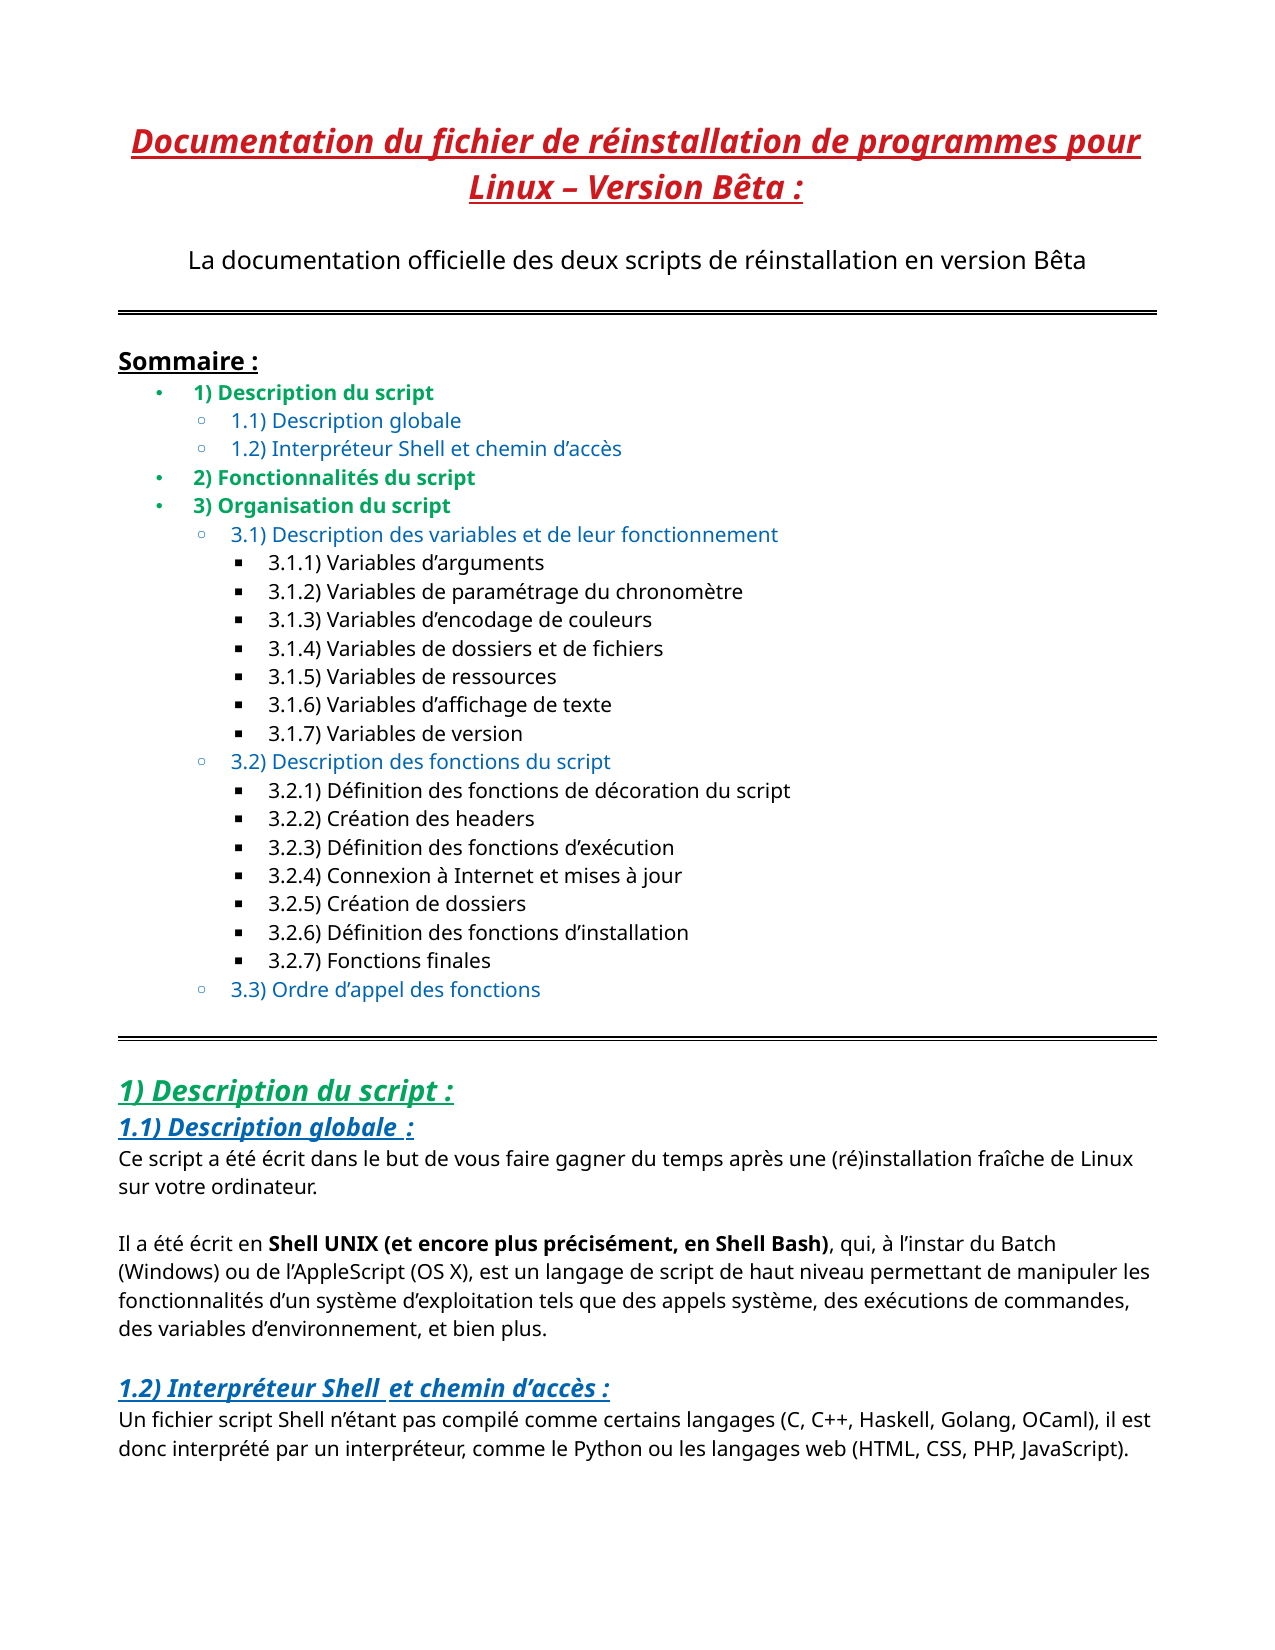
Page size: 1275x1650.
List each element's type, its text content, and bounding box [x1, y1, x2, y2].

list 3) Organisation du script [156, 491, 1157, 520]
text 1.2) Interpréteur Shell et chemin d’accès : [118, 1371, 1157, 1405]
list 3.2.6) Définition des fonctions d’installation [231, 918, 1157, 946]
list 3.2.1) Définition des fonctions de décoration du script [231, 776, 1157, 804]
list 2) Fonctionnalités du script [156, 463, 1157, 491]
list 3.1) Description des variables et de leur fonctionnement [193, 520, 1157, 548]
list 3.1.3) Variables d’encodage de couleurs [231, 605, 1157, 634]
text Il a été écrit en Shell UNIX (et encore plus précisément, en Shell Bash), qui, à l’instar du Batch (Windows) ou de l’AppleScript (OS X), est un langage de script de haut niveau permettant de manipuler les fonctionnalités d’un système d’exploitation tels que des appels système, des exécutions de commandes, des variables d’environnement, et bien plus. [118, 1229, 1157, 1343]
list 3.3) Ordre d’appel des fonctions [193, 975, 1157, 1003]
list 3.1.1) Variables d’arguments [231, 548, 1157, 577]
text Ce script a été écrit dans le but de vous faire gagner du temps après une (ré)installation fraîche de Linux sur votre ordinateur. [118, 1144, 1157, 1201]
list 3.1.2) Variables de paramétrage du chronomètre [231, 577, 1157, 605]
list 3.1.7) Variables de version [231, 719, 1157, 747]
text 1) Description du script : [118, 1070, 1157, 1109]
list 3.1.5) Variables de ressources [231, 662, 1157, 691]
text Sommaire : [118, 344, 1157, 378]
text Documentation du fichier de réinstallation de programmes pour Linux – Version Bêta : [118, 118, 1157, 209]
list 3.2) Description des fonctions du script [193, 747, 1157, 776]
list 3.1.4) Variables de dossiers et de fichiers [231, 634, 1157, 662]
text 1.1) Description globale : [118, 1109, 1157, 1144]
list 3.1.6) Variables d’affichage de texte [231, 691, 1157, 719]
list 1) Description du script [156, 378, 1157, 406]
text La documentation officielle des deux scripts de réinstallation en version Bêta [118, 243, 1157, 277]
list 3.2.5) Création de dossiers [231, 889, 1157, 918]
list 1.1) Description globale [193, 406, 1157, 434]
text Un fichier script Shell n’étant pas compilé comme certains langages (C, C++, Haskell, Golang, OCaml), il est donc interprété par un interpréteur, comme le Python ou les langages web (HTML, CSS, PHP, JavaScript). [118, 1405, 1157, 1462]
list 3.2.7) Fonctions finales [231, 946, 1157, 975]
list 3.2.3) Définition des fonctions d’exécution [231, 833, 1157, 861]
list 3.2.2) Création des headers [231, 804, 1157, 833]
list 1.2) Interpréteur Shell et chemin d’accès [193, 434, 1157, 463]
list 3.2.4) Connexion à Internet et mises à jour [231, 861, 1157, 889]
